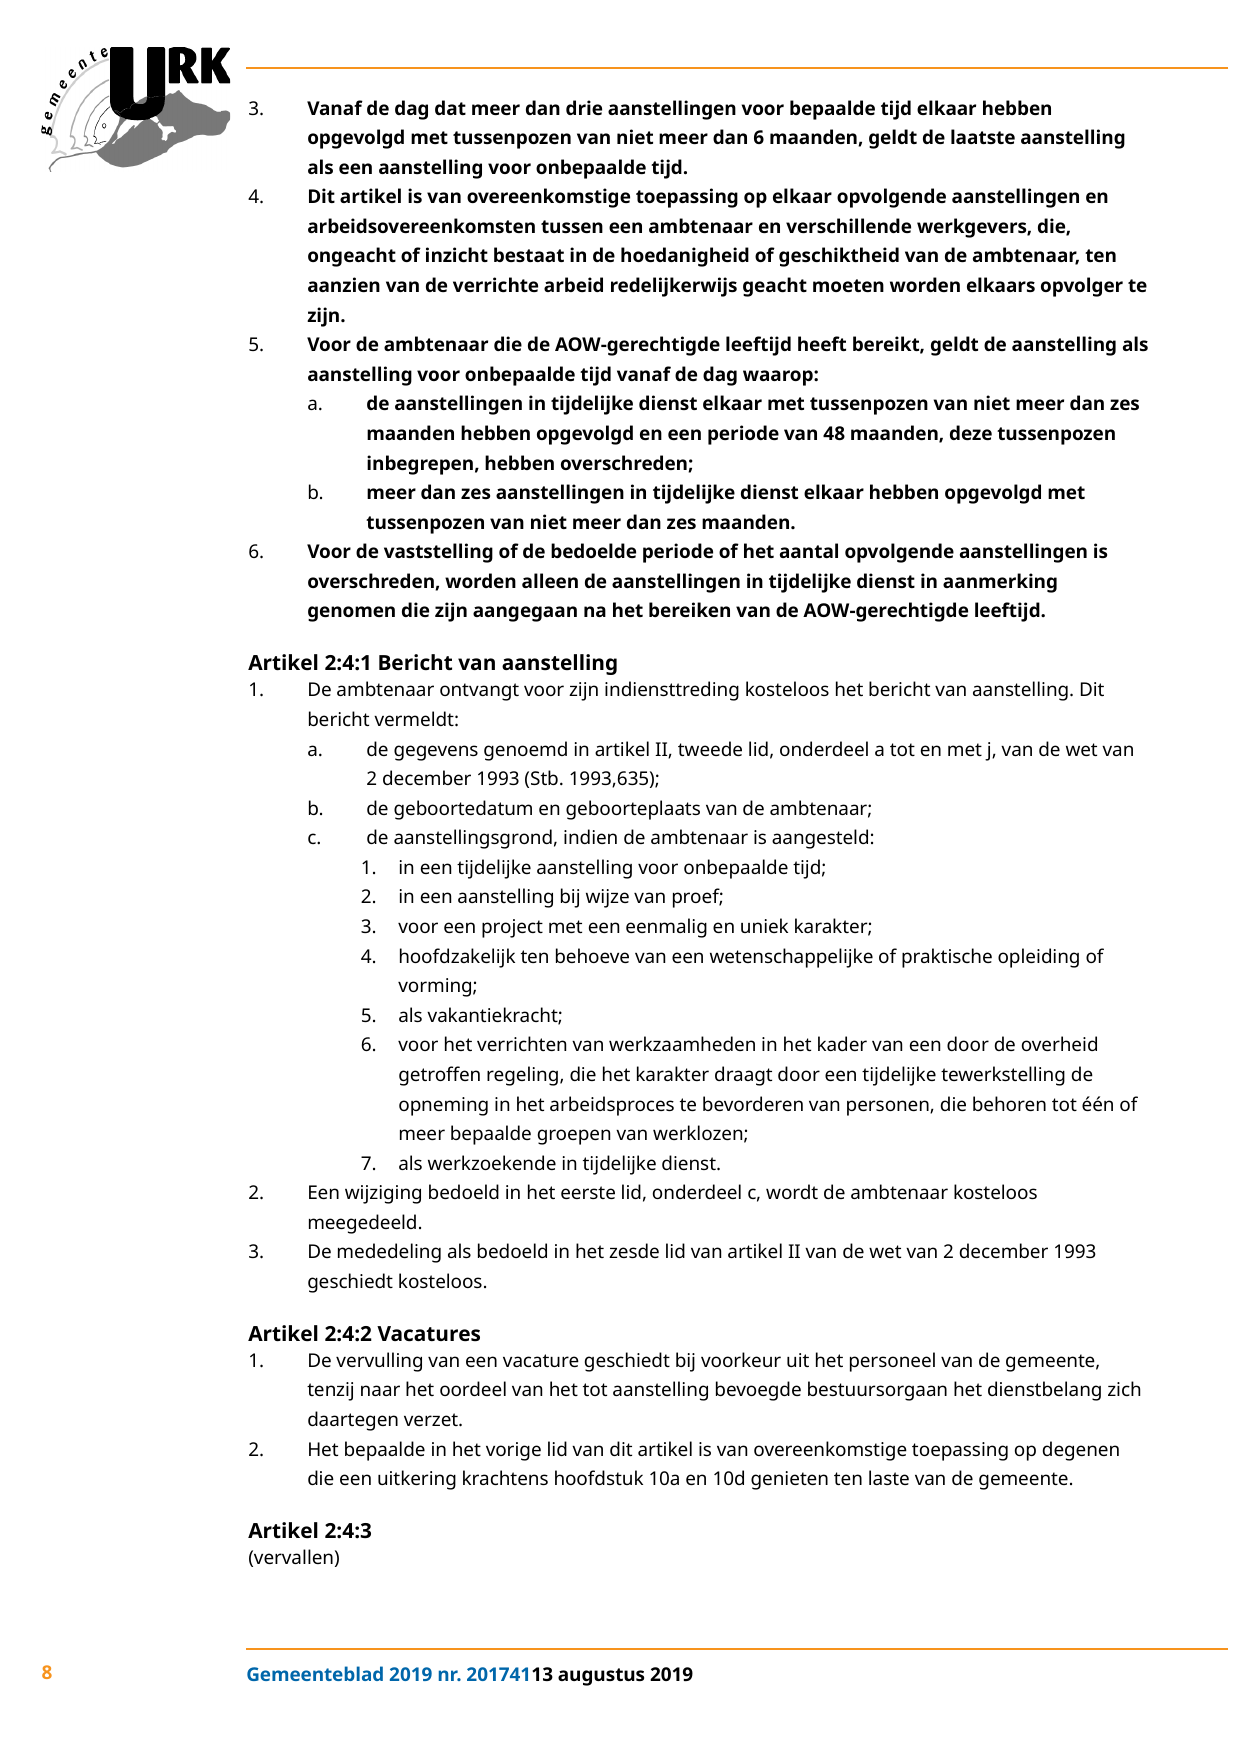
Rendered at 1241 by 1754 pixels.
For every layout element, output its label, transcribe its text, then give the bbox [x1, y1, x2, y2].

list Voor de ambtenaar die de AOW-gerechtigde leeftijd heeft bereikt, geldt de aanstelling als aanstelling voor onbepaalde tijd vanaf de dag waarop: [248, 331, 1152, 387]
list in een aanstelling bij wijze van proef; [361, 884, 1152, 909]
list meer dan zes aanstellingen in tijdelijke dienst elkaar hebben opgevolgd met tussenpozen van niet meer dan zes maanden. [307, 479, 1152, 535]
list De vervulling van een vacature geschiedt bij voorkeur uit het personeel van de gemeente, tenzij naar het oordeel van het tot aanstelling bevoegde bestuursorgaan het dienstbelang zich daartegen verzet. [248, 1347, 1152, 1432]
list Vanaf de dag dat meer dan drie aanstellingen voor bepaalde tijd elkaar hebben opgevolgd met tussenpozen van niet meer dan 6 maanden, geldt de laatste aanstelling als een aanstelling voor onbepaalde tijd. [248, 95, 1152, 180]
list voor het verrichten van werkzaamheden in het kader van een door de overheid getroffen regeling, die het karakter draagt door een tijdelijke tewerkstelling de opneming in het arbeidsproces te bevorderen van personen, die behoren tot één of meer bepaalde groepen van werklozen; [361, 1032, 1152, 1146]
text Artikel 2:4:3 [248, 1516, 1152, 1544]
text Artikel 2:4:1 Bericht van aanstelling [248, 648, 1152, 677]
list de geboortedatum en geboorteplaats van de ambtenaar; [307, 795, 1152, 821]
list Een wijziging bedoeld in het eerste lid, onderdeel c, wordt de ambtenaar kosteloos meegedeeld. [248, 1179, 1152, 1235]
list de aanstellingen in tijdelijke dienst elkaar met tussenpozen van niet meer dan zes maanden hebben opgevolgd en een periode van 48 maanden, deze tussenpozen inbegrepen, hebben overschreden; [307, 391, 1152, 476]
picture [41, 47, 231, 172]
list De ambtenaar ontvangt voor zijn indiensttreding kosteloos het bericht van aanstelling. Dit bericht vermeldt: [248, 677, 1152, 732]
list in een tijdelijke aanstelling voor onbepaalde tijd; [361, 854, 1152, 880]
list hoofdzakelijk ten behoeve van een wetenschappelijke of praktische opleiding of vorming; [361, 943, 1152, 998]
list de aanstellingsgrond, indien de ambtenaar is aangesteld: [307, 824, 1152, 850]
text Artikel 2:4:2 Vacatures [248, 1319, 1152, 1347]
list als vakantiekracht; [361, 1002, 1152, 1028]
list voor een project met een eenmalig en uniek karakter; [361, 913, 1152, 939]
list als werkzoekende in tijdelijke dienst. [361, 1150, 1152, 1176]
list Het bepaalde in het vorige lid van dit artikel is van overeenkomstige toepassing op degenen die een uitkering krachtens hoofdstuk 10a en 10d genieten ten laste van de gemeente. [248, 1436, 1152, 1491]
list De mededeling als bedoeld in het zesde lid van artikel II van de wet van 2 december 1993 geschiedt kosteloos. [248, 1239, 1152, 1294]
text (vervallen) [248, 1544, 1152, 1570]
list Dit artikel is van overeenkomstige toepassing op elkaar opvolgende aanstellingen en arbeidsovereenkomsten tussen een ambtenaar en verschillende werkgevers, die, ongeacht of inzicht bestaat in de hoedanigheid of geschiktheid van de ambtenaar, ten aanzien van de verrichte arbeid redelijkerwijs geacht moeten worden elkaars opvolger te zijn. [248, 183, 1152, 328]
list Voor de vaststelling of de bedoelde periode of het aantal opvolgende aanstellingen is overschreden, worden alleen de aanstellingen in tijdelijke dienst in aanmerking genomen die zijn aangegaan na het bereiken van de AOW-gerechtigde leeftijd. [248, 538, 1152, 623]
list de gegevens genoemd in artikel II, tweede lid, onderdeel a tot en met j, van de wet van 2 december 1993 (Stb. 1993,635); [307, 736, 1152, 791]
